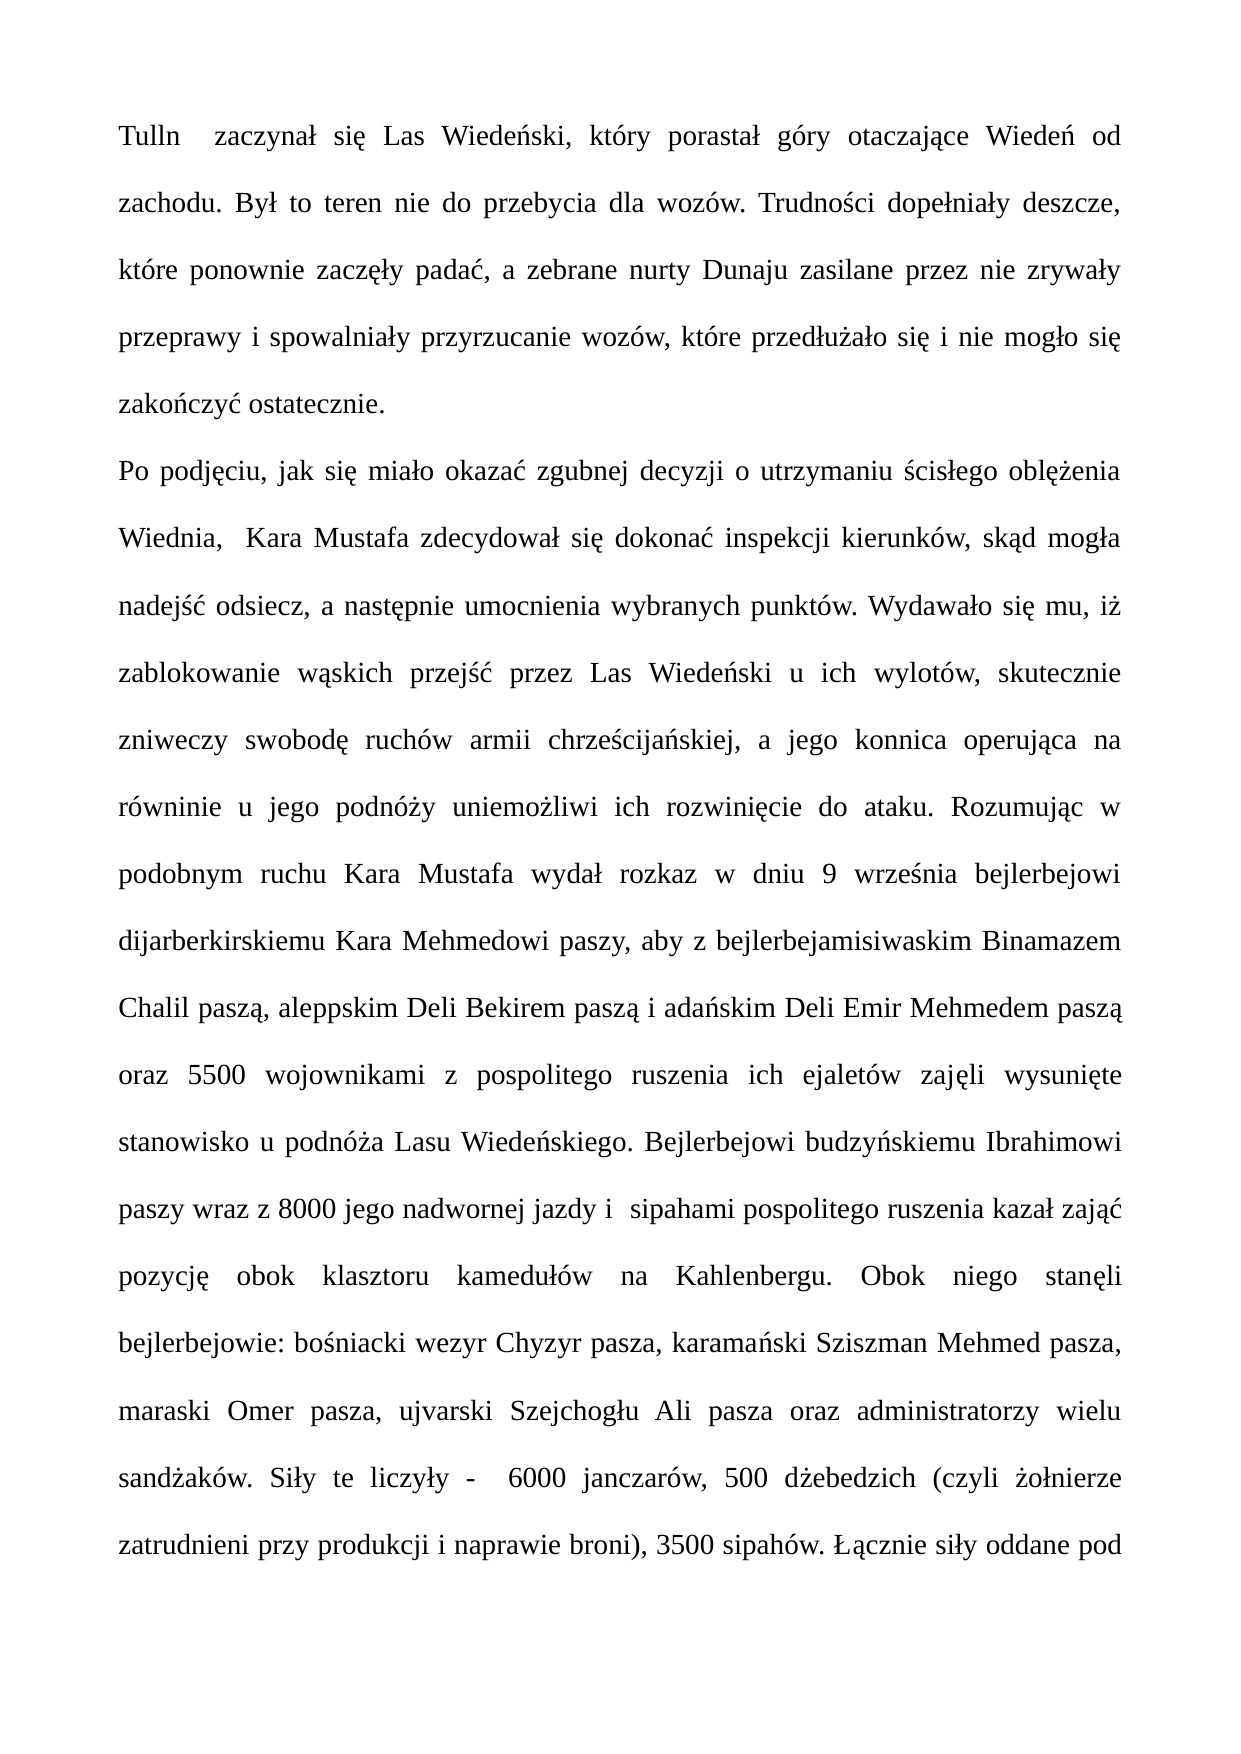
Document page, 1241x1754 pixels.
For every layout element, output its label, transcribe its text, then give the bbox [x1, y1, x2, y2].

text Tulln zaczynał się Las Wiedeński, który porastał góry otaczające Wiedeń od zachodu. Był to teren nie do przebycia dla wozów. Trudności dopełniały deszcze, które ponownie zaczęły padać, a zebrane nurty Dunaju zasilane przez nie zrywały przeprawy i spowalniały przyrzucanie wozów, które przedłużało się i nie mogło się zakończyć ostatecznie. [118, 118, 1122, 420]
text Po podjęciu, jak się miało okazać zgubnej decyzji o utrzymaniu ścisłego oblężenia Wiednia, Kara Mustafa zdecydował się dokonać inspekcji kierunków, skąd mogła nadejść odsiecz, a następnie umocnienia wybranych punktów. Wydawało się mu, iż zablokowanie wąskich przejść przez Las Wiedeński u ich wylotów, skutecznie zniweczy swobodę ruchów armii chrześcijańskiej, a jego konnica operująca na równinie u jego podnóży uniemożliwi ich rozwinięcie do ataku. Rozumując w podobnym ruchu Kara Mustafa wydał rozkaz w dniu 9 września bejlerbejowi dijarberkirskiemu Kara Mehmedowi paszy, aby z bejlerbejamisiwaskim Binamazem Chalil paszą, aleppskim Deli Bekirem paszą i adańskim Deli Emir Mehmedem paszą oraz 5500 wojownikami z pospolitego ruszenia ich ejaletów zajęli wysunięte stanowisko u podnóża Lasu Wiedeńskiego. Bejlerbejowi budzyńskiemu Ibrahimowi paszy wraz z 8000 jego nadwornej jazdy i sipahami pospolitego ruszenia kazał zająć pozycję obok klasztoru kamedułów na Kahlenbergu. Obok niego stanęli bejlerbejowie: bośniacki wezyr Chyzyr pasza, karamański Sziszman Mehmed pasza, maraski Omer pasza, ujvarski Szejchogłu Ali pasza oraz administratorzy wielu sandżaków. Siły te liczyły - 6000 janczarów, 500 dżebedzich (czyli żołnierze zatrudnieni przy produkcji i naprawie broni), 3500 sipahów. Łącznie siły oddane pod [118, 453, 1122, 1560]
